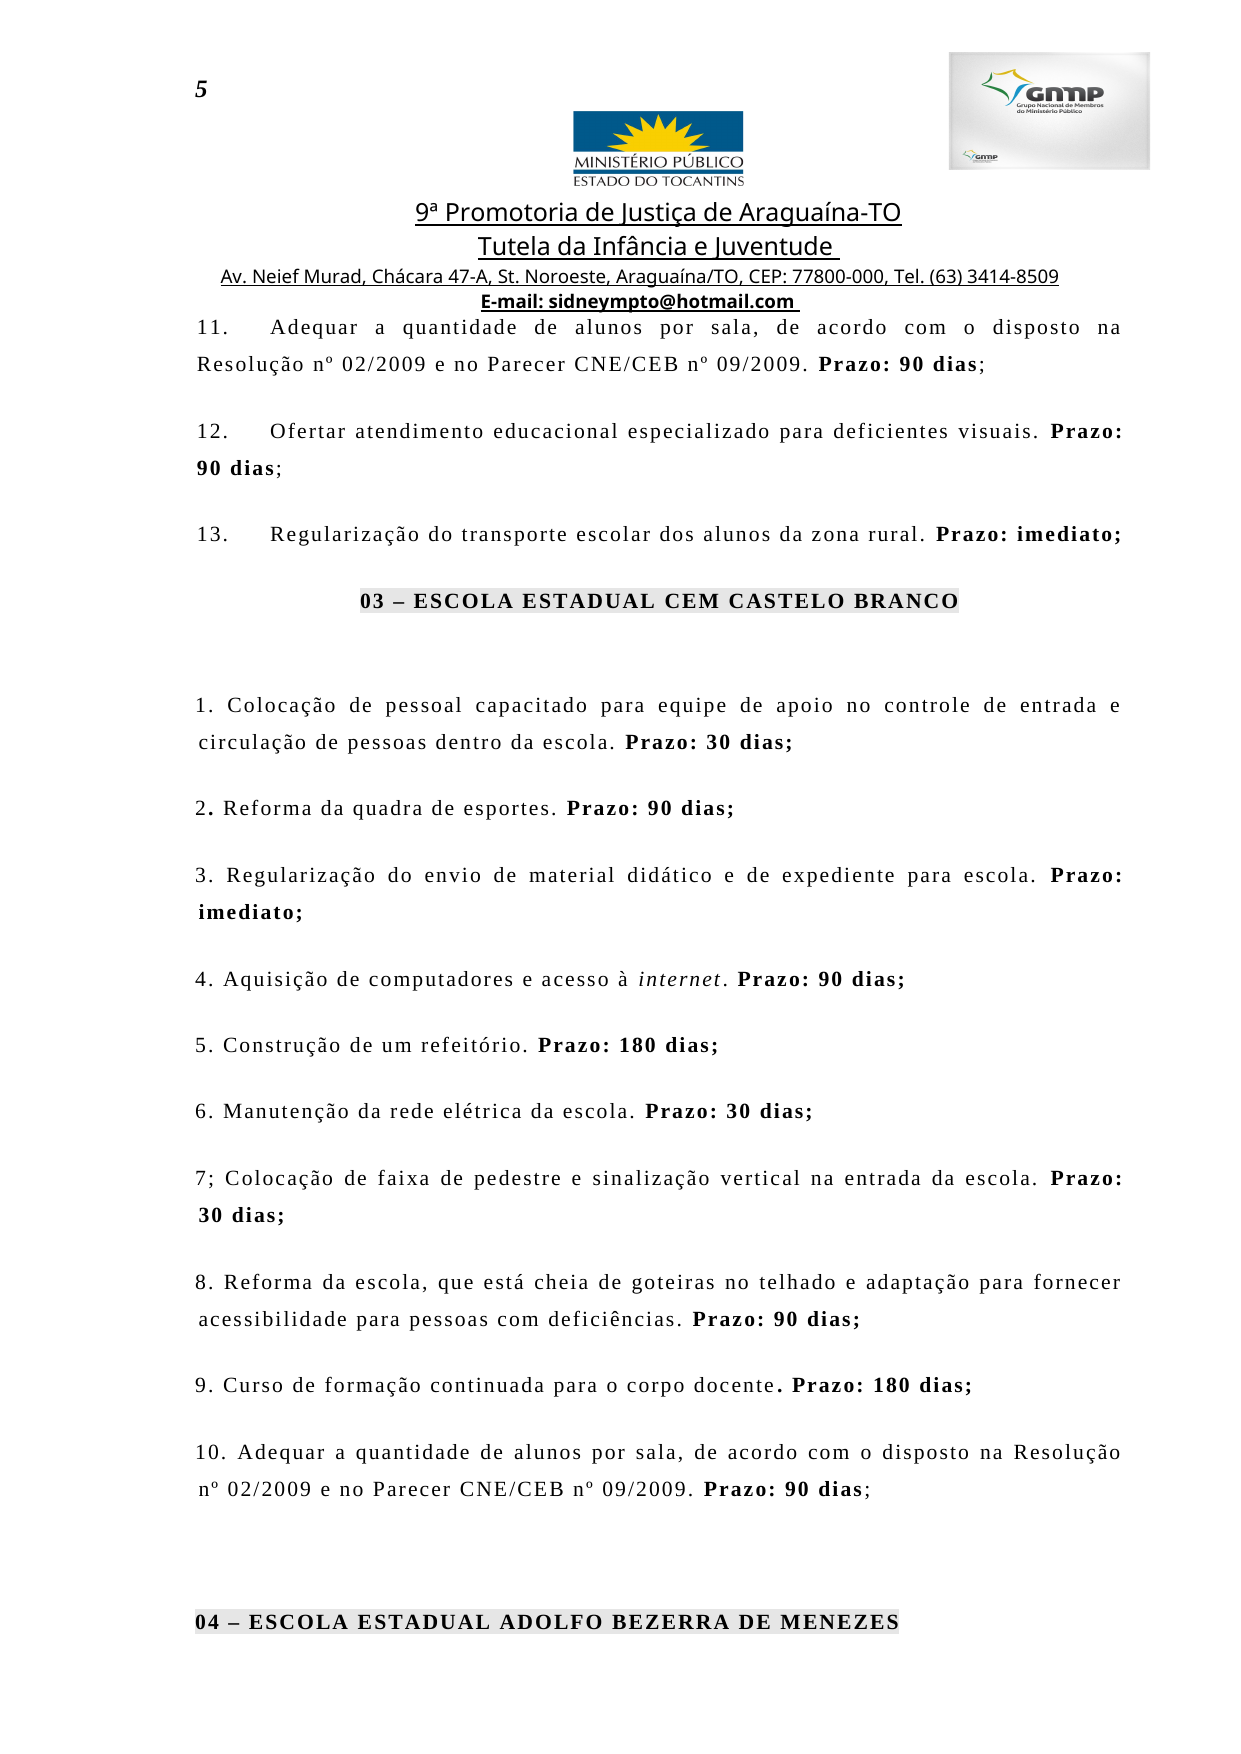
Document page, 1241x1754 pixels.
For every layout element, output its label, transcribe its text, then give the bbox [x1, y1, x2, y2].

list Adequar a quantidade de alunos por sala, de acordo com o disposto na Resolução nº 02/2009 e no Parecer CNE/CEB nº 09/2009. Prazo: 90 dias; [197, 314, 1122, 376]
text 3. Regularização do envio de material didático e de expediente para escola. Prazo: imediato; [195, 862, 1122, 924]
picture [573, 111, 744, 186]
text 04 – ESCOLA ESTADUAL ADOLFO BEZERRA DE MENEZES [195, 1609, 1122, 1634]
text 1. Colocação de pessoal capacitado para equipe de apoio no controle de entrada e circulação de pessoas dentro da escola. Prazo: 30 dias; [195, 692, 1122, 754]
text 7; Colocação de faixa de pedestre e sinalização vertical na entrada da escola. Prazo: 30 dias; [195, 1165, 1122, 1227]
text 6. Manutenção da rede elétrica da escola. Prazo: 30 dias; [195, 1099, 1122, 1123]
text 03 – ESCOLA ESTADUAL CEM CASTELO BRANCO [197, 588, 1122, 613]
text 2. Reforma da quadra de esportes. Prazo: 90 dias; [195, 796, 1122, 820]
text 10. Adequar a quantidade de alunos por sala, de acordo com o disposto na Resolução nº 02/2009 e no Parecer CNE/CEB nº 09/2009. Prazo: 90 dias; [195, 1439, 1122, 1501]
list Regularização do transporte escolar dos alunos da zona rural. Prazo: imediato; [197, 522, 1122, 546]
text 5. Construção de um refeitório. Prazo: 180 dias; [195, 1032, 1122, 1057]
text 8. Reforma da escola, que está cheia de goteiras no telhado e adaptação para fornecer acessibilidade para pessoas com deficiências. Prazo: 90 dias; [195, 1269, 1122, 1331]
text 4. Aquisição de computadores e acesso à internet. Prazo: 90 dias; [195, 966, 1122, 991]
list Ofertar atendimento educacional especializado para deficientes visuais. Prazo: 90 dias; [197, 418, 1122, 480]
picture [948, 52, 1150, 170]
text 9. Curso de formação continuada para o corpo docente. Prazo: 180 dias; [195, 1373, 1122, 1397]
